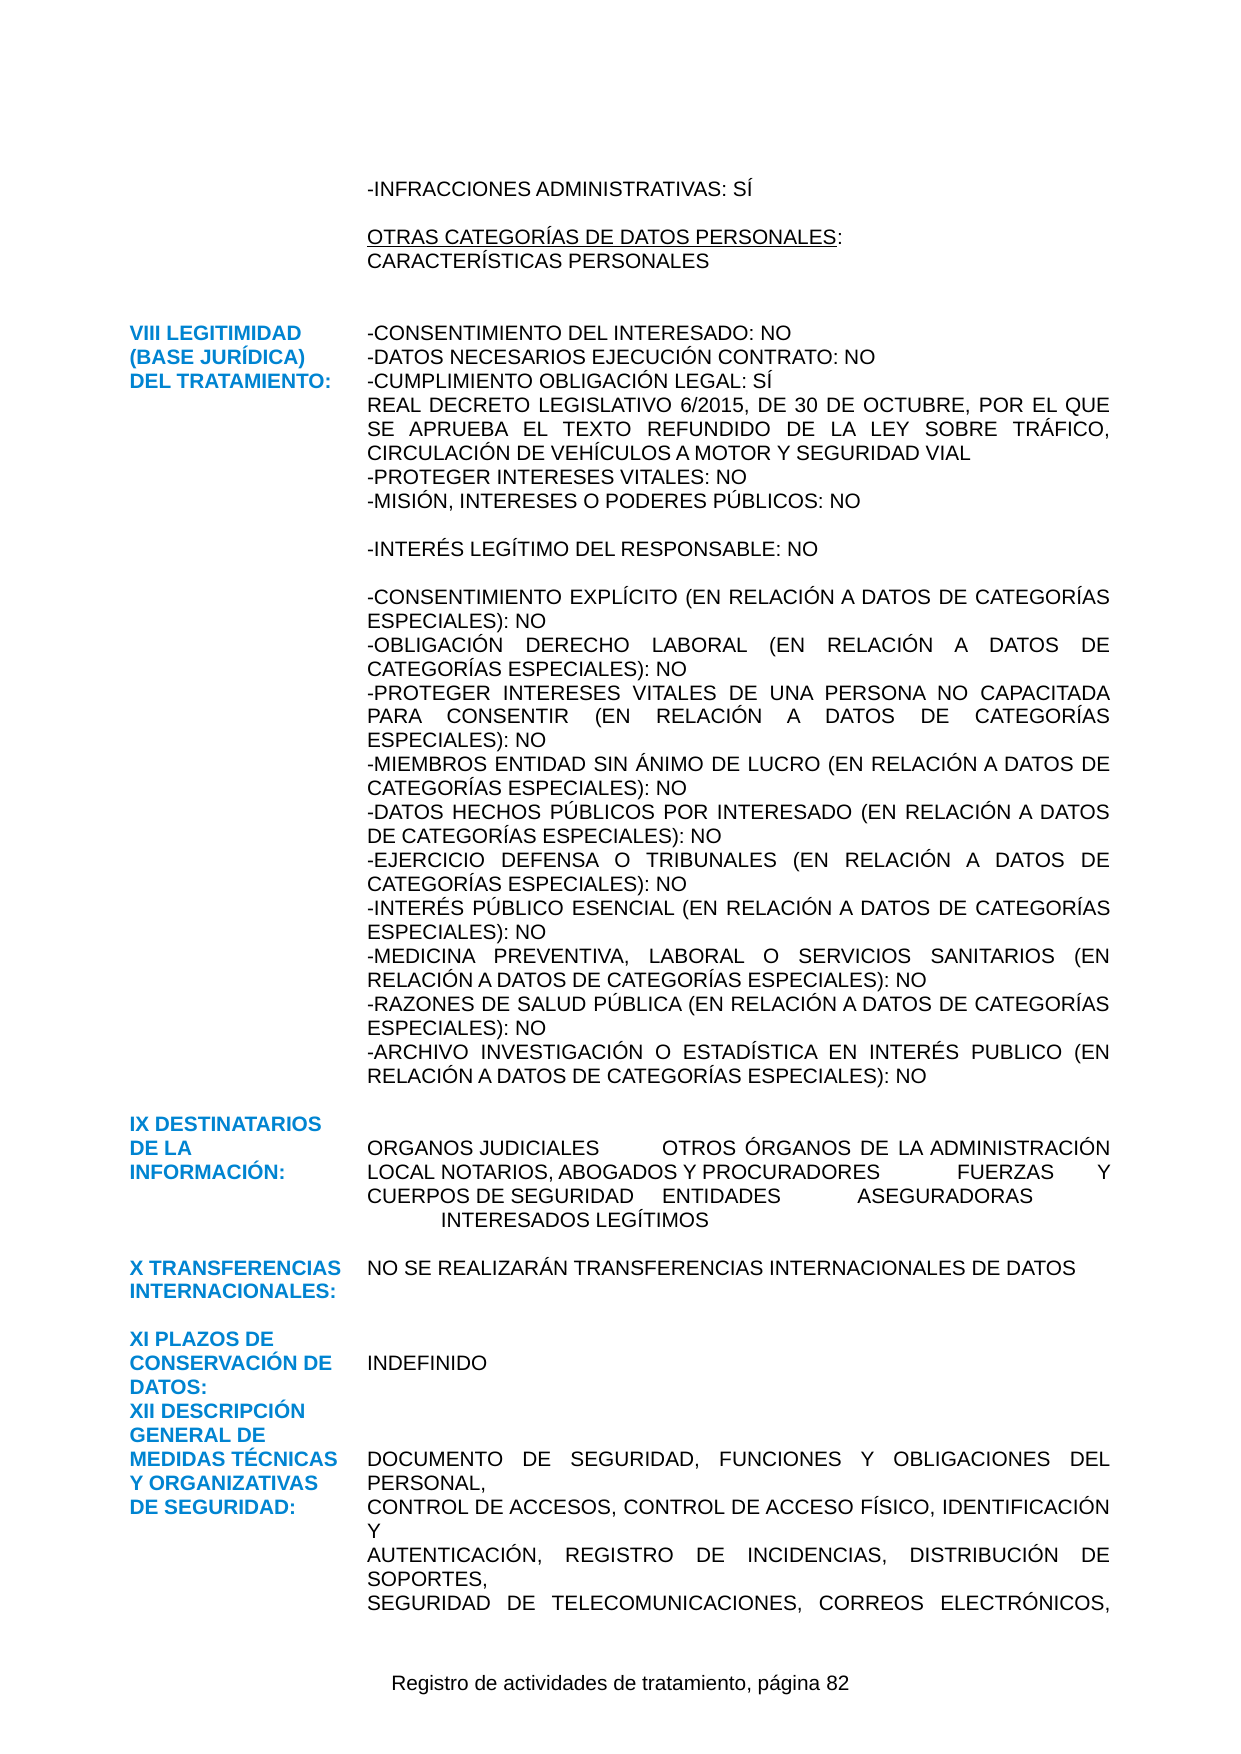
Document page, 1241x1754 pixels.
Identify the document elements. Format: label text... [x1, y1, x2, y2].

table_cell NO SE REALIZARÁN TRANSFERENCIAS INTERNACIONALES DE DATOS [356, 1255, 1122, 1327]
table_cell VIII LEGITIMIDAD (BASE JURÍDICA) DEL TRATAMIENTO: [118, 321, 356, 1112]
table_cell IX DESTINATARIOS DE LA INFORMACIÓN: [118, 1112, 356, 1255]
table_cell ORGANOS JUDICIALES OTROS ÓRGANOS DE LA ADMINISTRACIÓN LOCAL NOTARIOS, ABOGADOS Y PROCURADORES FUERZAS Y CUERPOS DE SEGURIDAD ENTIDADES ASEGURADORAS INTERESADOS LEGÍTIMOS [356, 1112, 1122, 1255]
table_cell XII DESCRIPCIÓN GENERAL DE MEDIDAS TÉCNICAS Y ORGANIZATIVAS DE SEGURIDAD: [118, 1399, 356, 1615]
table_cell -CONSENTIMIENTO DEL INTERESADO: NO -DATOS NECESARIOS EJECUCIÓN CONTRATO: NO -CUMPLIMIENTO OBLIGACIÓN LEGAL: SÍ REAL DECRETO LEGISLATIVO 6/2015, DE 30 DE OCTUBRE, POR EL QUE SE APRUEBA EL TEXTO REFUNDIDO DE LA LEY SOBRE TRÁFICO, CIRCULACIÓN DE VEHÍCULOS A MOTOR Y SEGURIDAD VIAL -PROTEGER INTERESES VITALES: NO -MISIÓN, INTERESES O PODERES PÚBLICOS: NO -INTERÉS LEGÍTIMO DEL RESPONSABLE: NO -CONSENTIMIENTO EXPLÍCITO (EN RELACIÓN A DATOS DE CATEGORÍAS ESPECIALES): NO -OBLIGACIÓN DERECHO LABORAL (EN RELACIÓN A DATOS DE CATEGORÍAS ESPECIALES): NO -PROTEGER INTERESES VITALES DE UNA PERSONA NO CAPACITADA PARA CONSENTIR (EN RELACIÓN A DATOS DE CATEGORÍAS ESPECIALES): NO -MIEMBROS ENTIDAD SIN ÁNIMO DE LUCRO (EN RELACIÓN A DATOS DE CATEGORÍAS ESPECIALES): NO -DATOS HECHOS PÚBLICOS POR INTERESADO (EN RELACIÓN A DATOS DE CATEGORÍAS ESPECIALES): NO -EJERCICIO DEFENSA O TRIBUNALES (EN RELACIÓN A DATOS DE CATEGORÍAS ESPECIALES): NO -INTERÉS PÚBLICO ESENCIAL (EN RELACIÓN A DATOS DE CATEGORÍAS ESPECIALES): NO -MEDICINA PREVENTIVA, LABORAL O SERVICIOS SANITARIOS (EN RELACIÓN A DATOS DE CATEGORÍAS ESPECIALES): NO -RAZONES DE SALUD PÚBLICA (EN RELACIÓN A DATOS DE CATEGORÍAS ESPECIALES): NO -ARCHIVO INVESTIGACIÓN O ESTADÍSTICA EN INTERÉS PUBLICO (EN RELACIÓN A DATOS DE CATEGORÍAS ESPECIALES): NO [356, 321, 1122, 1112]
table_cell INDEFINIDO [356, 1327, 1122, 1399]
table_cell DOCUMENTO DE SEGURIDAD, FUNCIONES Y OBLIGACIONES DEL PERSONAL, CONTROL DE ACCESOS, CONTROL DE ACCESO FÍSICO, IDENTIFICACIÓN Y AUTENTICACIÓN, REGISTRO DE INCIDENCIAS, DISTRIBUCIÓN DE SOPORTES, SEGURIDAD DE TELECOMUNICACIONES, CORREOS ELECTRÓNICOS, [356, 1399, 1122, 1615]
table_cell -INFRACCIONES ADMINISTRATIVAS: SÍ OTRAS CATEGORÍAS DE DATOS PERSONALES: CARACTERÍSTICAS PERSONALES [356, 177, 1122, 321]
table_cell X TRANSFERENCIAS INTERNACIONALES: [118, 1255, 356, 1327]
table_cell XI PLAZOS DE CONSERVACIÓN DE DATOS: [118, 1327, 356, 1399]
table_cell [118, 177, 356, 321]
